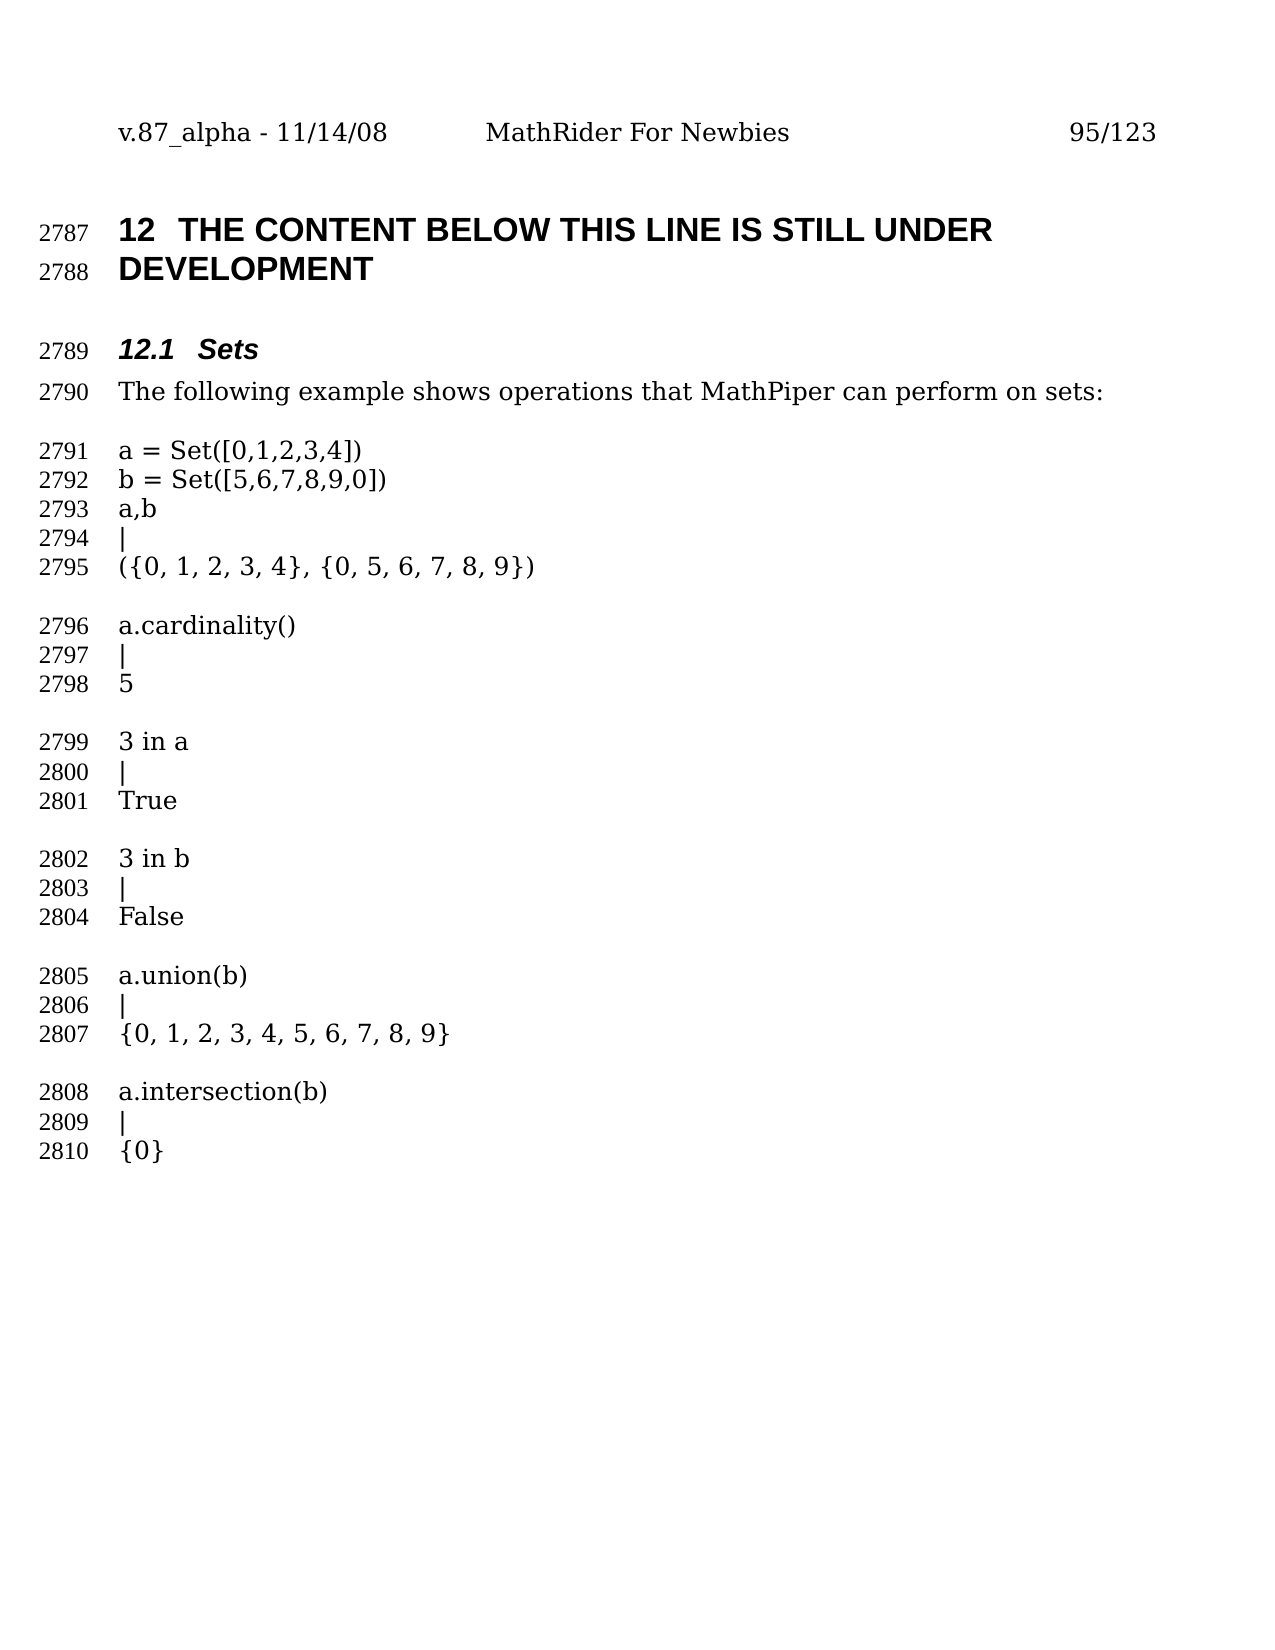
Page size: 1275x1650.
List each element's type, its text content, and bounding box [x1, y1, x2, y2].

text {0, 1, 2, 3, 4, 5, 6, 7, 8, 9} [118, 1019, 1157, 1048]
subtitle Sets [118, 332, 1157, 366]
text a.intersection(b) [118, 1078, 1157, 1107]
text | [118, 640, 1157, 669]
text True [118, 786, 1157, 815]
text | [118, 990, 1157, 1019]
text 5 [118, 669, 1157, 698]
text 3 in b [118, 844, 1157, 873]
text | [118, 523, 1157, 553]
text a.union(b) [118, 961, 1157, 990]
text ({0, 1, 2, 3, 4}, {0, 5, 6, 7, 8, 9}) [118, 553, 1157, 582]
text a.cardinality() [118, 611, 1157, 640]
text | [118, 1107, 1157, 1136]
text | [118, 757, 1157, 786]
text False [118, 903, 1157, 932]
text a = Set([0,1,2,3,4]) [118, 436, 1157, 465]
subtitle THE CONTENT BELOW THIS LINE IS STILL UNDER DEVELOPMENT [118, 210, 1157, 287]
text 3 in a [118, 728, 1157, 757]
text The following example shows operations that MathPiper can perform on sets: [118, 378, 1157, 407]
text a,b [118, 494, 1157, 523]
text b = Set([5,6,7,8,9,0]) [118, 465, 1157, 494]
text {0} [118, 1136, 1157, 1165]
text | [118, 873, 1157, 903]
